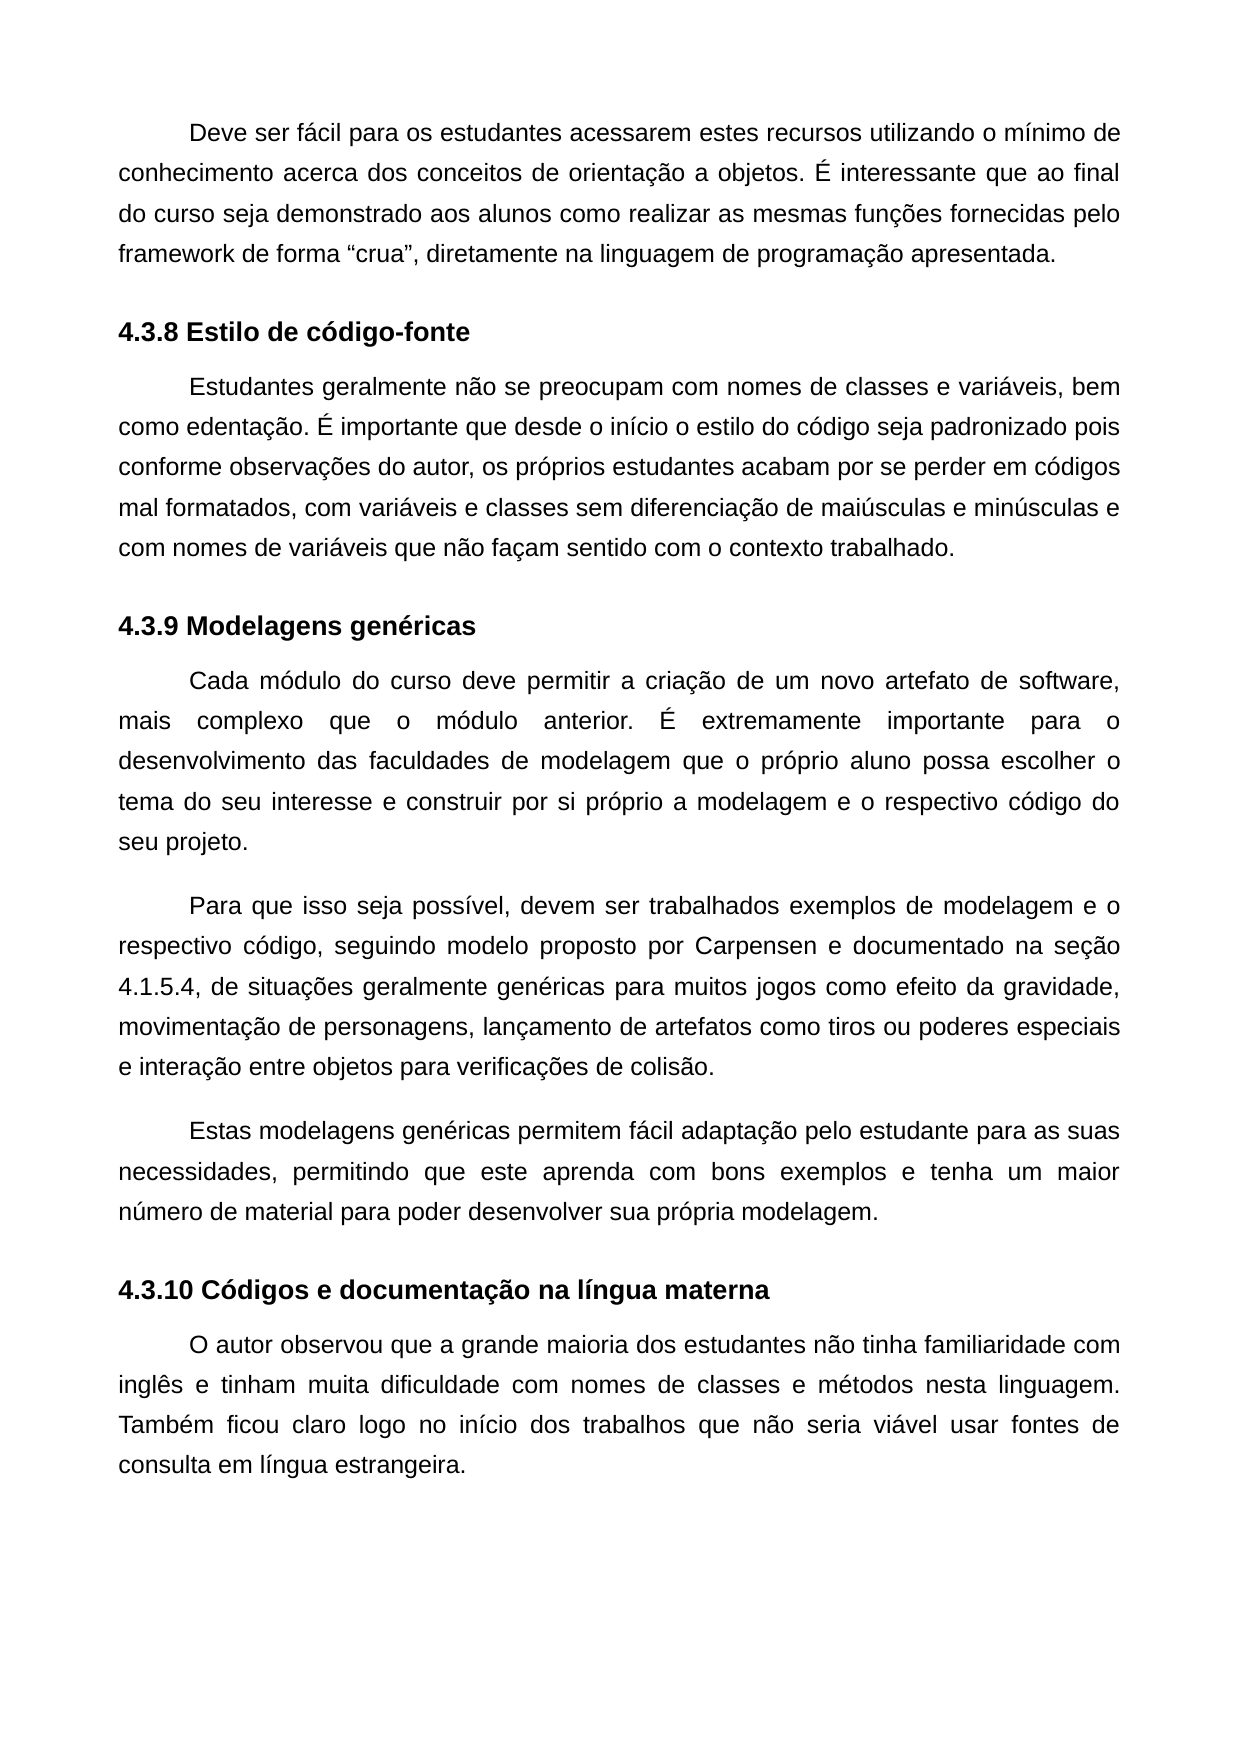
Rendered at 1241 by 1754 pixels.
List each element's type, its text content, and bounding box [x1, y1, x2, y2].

text O autor observou que a grande maioria dos estudantes não tinha familiaridade com inglês e tinham muita dificuldade com nomes de classes e métodos nesta linguagem. Também ficou claro logo no início dos trabalhos que não seria viável usar fontes de consulta em língua estrangeira. [118, 1330, 1122, 1479]
text Deve ser fácil para os estudantes acessarem estes recursos utilizando o mínimo de conhecimento acerca dos conceitos de orientação a objetos. É interessante que ao final do curso seja demonstrado aos alunos como realizar as mesmas funções fornecidas pelo framework de forma “crua”, diretamente na linguagem de programação apresentada. [118, 118, 1122, 267]
text Estudantes geralmente não se preocupam com nomes de classes e variáveis, bem como edentação. É importante que desde o início o estilo do código seja padronizado pois conforme observações do autor, os próprios estudantes acabam por se perder em códigos mal formatados, com variáveis e classes sem diferenciação de maiúsculas e minúsculas e com nomes de variáveis que não façam sentido com o contexto trabalhado. [118, 372, 1122, 561]
text Para que isso seja possível, devem ser trabalhados exemplos de modelagem e o respectivo código, seguindo modelo proposto por Carpensen e documentado na seção 4.1.5.4, de situações geralmente genéricas para muitos jogos como efeito da gravidade, movimentação de personagens, lançamento de artefatos como tiros ou poderes especiais e interação entre objetos para verificações de colisão. [118, 891, 1122, 1081]
text Estas modelagens genéricas permitem fácil adaptação pelo estudante para as suas necessidades, permitindo que este aprenda com bons exemplos e tenha um maior número de material para poder desenvolver sua própria modelagem. [118, 1116, 1122, 1225]
subtitle 4.3.10 Códigos e documentação na língua materna [118, 1274, 1122, 1306]
text Cada módulo do curso deve permitir a criação de um novo artefato de software, mais complexo que o módulo anterior. É extremamente importante para o desenvolvimento das faculdades de modelagem que o próprio aluno possa escolher o tema do seu interesse e construir por si próprio a modelagem e o respectivo código do seu projeto. [118, 666, 1122, 855]
subtitle 4.3.8 Estilo de código-fonte [118, 316, 1122, 348]
subtitle 4.3.9 Modelagens genéricas [118, 610, 1122, 642]
